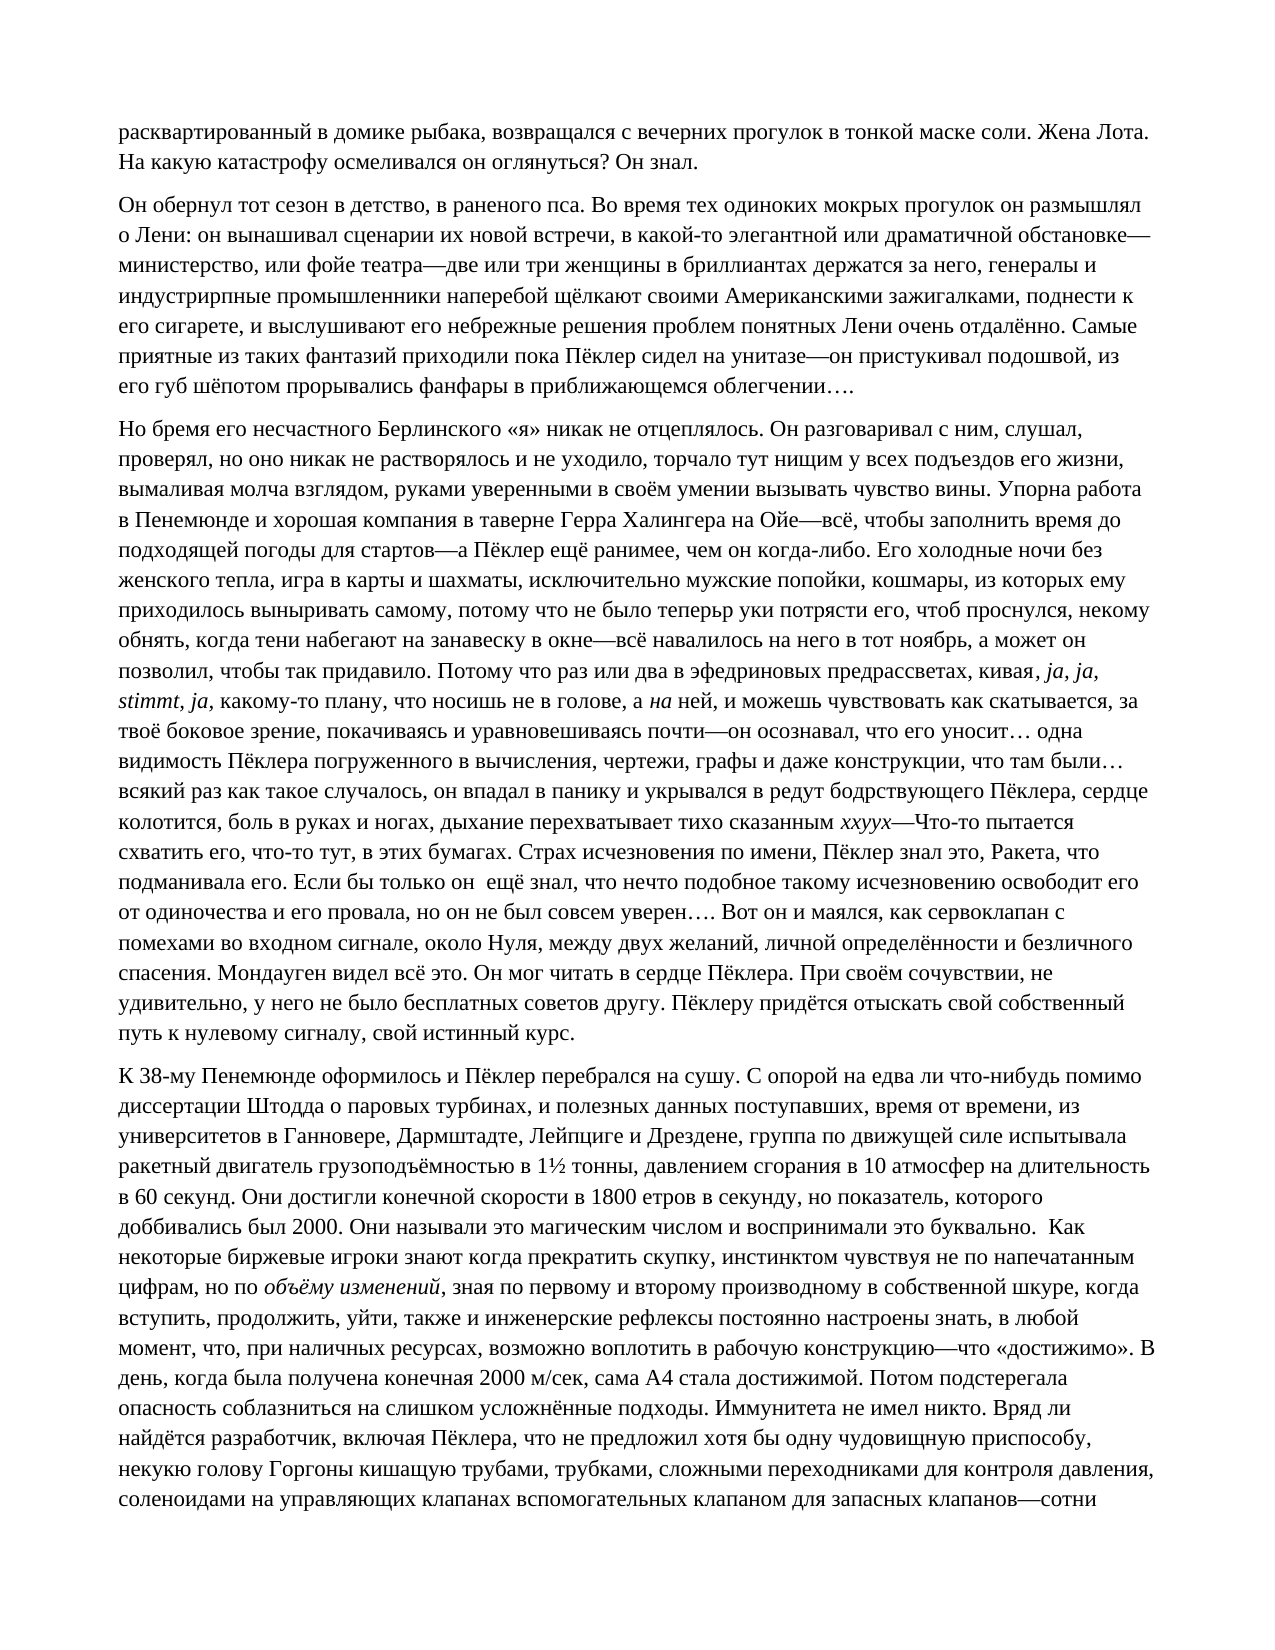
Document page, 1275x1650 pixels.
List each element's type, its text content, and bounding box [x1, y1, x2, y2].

text Но бремя его несчастного Берлинского «я» никак не отцеплялось. Он разговаривал с ним, слушал, проверял, но оно никак не растворялось и не уходило, торчало тут нищим у всех подъездов его жизни, вымаливая молча взглядом, руками уверенными в своём умении вызывать чувство вины. Упорна работа в Пенемюнде и хорошая компания в таверне Герра Халингера на Ойе—всё, чтобы заполнить время до подходящей погоды для стартов—а Пёклер ещё ранимее, чем он когда-либо. Его холодные ночи без женского тепла, игра в карты и шахматы, исключительно мужские попойки, кошмары, из которых ему приходилось выныривать самому, потому что не было теперьр уки потрясти его, чтоб проснулся, некому обнять, когда тени набегают на занавеску в окне—всё навалилось на него в тот ноябрь, а может он позволил, чтобы так придавило. Потому что раз или два в эфедриновых предрассветах, кивая, ja, ja, stimmt, ja, какому-то плану, что носишь не в голове, а на ней, и можешь чувствовать как скатывается, за твоё боковое зрение, покачиваясь и уравновешиваясь почти—он осознавал, что его уносит… одна видимость Пёклера погруженного в вычисления, чертежи, графы и даже конструкции, что там были… всякий раз как такое случалось, он впадал в панику и укрывался в редут бодрствующего Пёклера, сердце колотится, боль в руках и ногах, дыхание перехватывает тихо сказанным ххуух—Что-то пытается схватить его, что-то тут, в этих бумагах. Страх исчезновения по имени, Пёклер знал это, Ракета, что подманивала его. Если бы только он ещё знал, что нечто подобное такому исчезновению освободит его от одиночества и его провала, но он не был совсем уверен…. Вот он и маялся, как сервоклапан с помехами во входном сигнале, около Нуля, между двух желаний, личной определённости и безличного спасения. Мондауген видел всё это. Он мог читать в сердце Пёклера. При своём сочувствии, не удивительно, у него не было бесплатных советов другу. Пёклеру придётся отыскать свой собственный путь к нулевому сигналу, свой истинный курс. [118, 415, 1157, 1046]
text расквартированный в домике рыбака, возвращался с вечерних прогулок в тонкой маске соли. Жена Лота. На какую катастрофу осмеливался он оглянуться? Он знал. [118, 118, 1157, 175]
text Он обернул тот сезон в детство, в раненого пса. Во время тех одиноких мокрых прогулок он размышлял о Лени: он вынашивал сценарии их новой встречи, в какой-то элегантной или драматичной обстановке—министерство, или фойе театра—две или три женщины в бриллиантах держатся за него, генералы и индустрирпные промышленники наперебой щёлкают своими Американскими зажигалками, поднести к его сигарете, и выслушивают его небрежные решения проблем понятных Лени очень отдалённо. Самые приятные из таких фантазий приходили пока Пёклер сидел на унитазе—он пристукивал подошвой, из его губ шёпотом прорывались фанфары в приближающемся облегчении…. [118, 191, 1157, 399]
text К 38-му Пенемюнде оформилось и Пёклер перебрался на сушу. С опорой на едва ли что-нибудь помимо диссертации Штодда о паровых турбинах, и полезных данных поступавших, время от времени, из университетов в Ганновере, Дармштадте, Лейпциге и Дрездене, группа по движущей силе испытывала ракетный двигатель грузоподъёмностью в 1½ тонны, давлением сгорания в 10 атмосфер на длительность в 60 секунд. Они достигли конечной скорости в 1800 етров в секунду, но показатель, которого доббивались был 2000. Они называли это магическим числом и воспринимали это буквально. Как некоторые биржевые игроки знают когда прекратить скупку, инстинктом чувствуя не по напечатанным цифрам, но по объёму изменений, зная по первому и второму производному в собственной шкуре, когда вступить, продолжить, уйти, также и инженерские рефлексы постоянно настроены знать, в любой момент, что, при наличных ресурсах, возможно воплотить в рабочую конструкцию—что «достижимо». В день, когда была получена конечная 2000 м/сек, сама А4 стала достижимой. Потом подстерегала опасность соблазниться на слишком усложнённые подходы. Иммунитета не имел никто. Вряд ли найдётся разработчик, включая Пёклера, что не предложил хотя бы одну чудовищную приспособу, некукю голову Горгоны кишащую трубами, трубками, сложными переходниками для контроля давления, соленоидами на управляющих клапанах вспомогательных клапаном для запасных клапанов—сотни [118, 1062, 1157, 1511]
